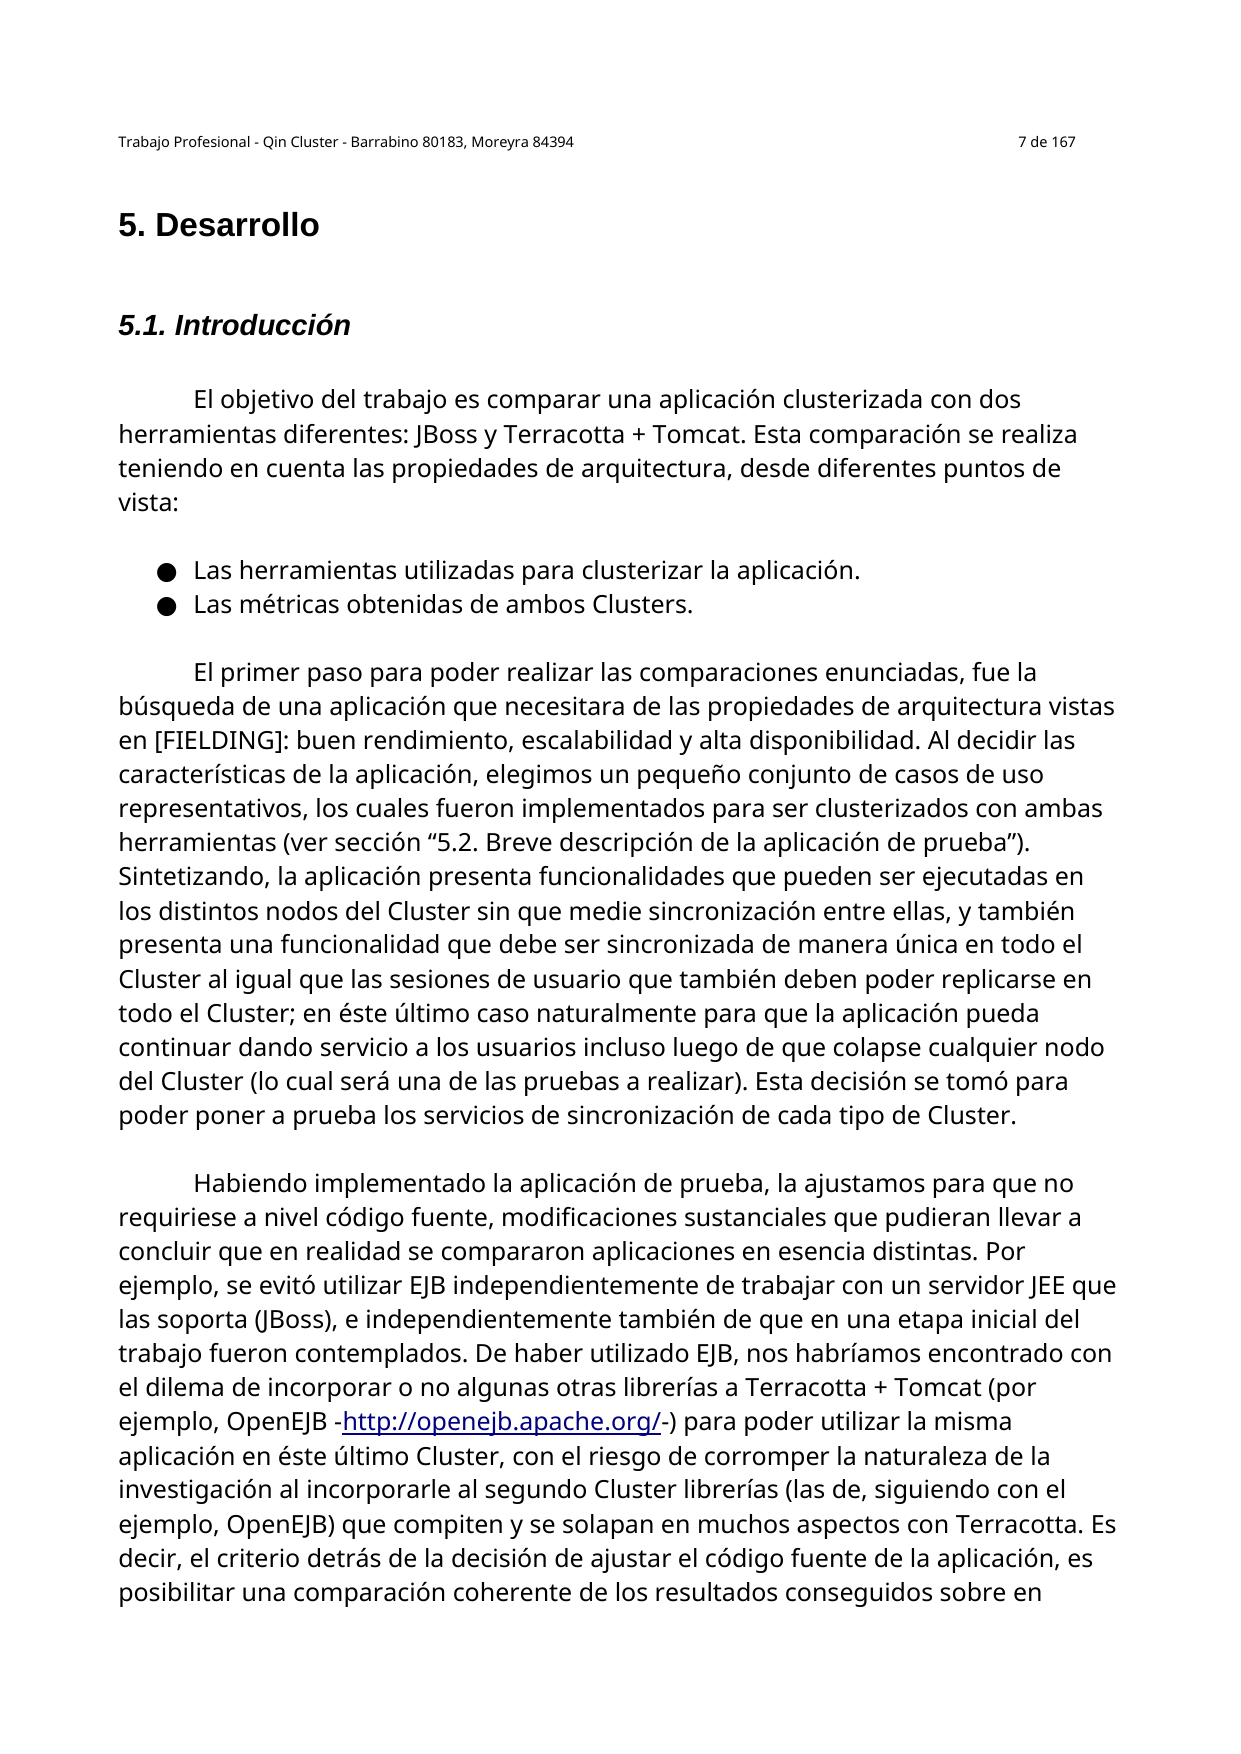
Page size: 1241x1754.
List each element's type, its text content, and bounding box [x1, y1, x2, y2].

list Las métricas obtenidas de ambos Clusters. [177, 587, 1122, 621]
text Habiendo implementado la aplicación de prueba, la ajustamos para que no requiriese a nivel código fuente, modificaciones sustanciales que pudieran llevar a concluir que en realidad se compararon aplicaciones en esencia distintas. Por ejemplo, se evitó utilizar EJB independientemente de trabajar con un servidor JEE que las soporta (JBoss), e independientemente también de que en una etapa inicial del trabajo fueron contemplados. De haber utilizado EJB, nos habríamos encontrado con el dilema de incorporar o no algunas otras librerías a Terracotta + Tomcat (por ejemplo, OpenEJB -http://openejb.apache.org/-) para poder utilizar la misma aplicación en éste último Cluster, con el riesgo de corromper la naturaleza de la investigación al incorporarle al segundo Cluster librerías (las de, siguiendo con el ejemplo, OpenEJB) que compiten y se solapan en muchos aspectos con Terracotta. Es decir, el criterio detrás de la decisión de ajustar el código fuente de la aplicación, es posibilitar una comparación coherente de los resultados conseguidos sobre en [118, 1166, 1122, 1608]
text El objetivo del trabajo es comparar una aplicación clusterizada con dos herramientas diferentes: JBoss y Terracotta + Tomcat. Esta comparación se realiza teniendo en cuenta las propiedades de arquitectura, desde diferentes puntos de vista: [118, 382, 1122, 518]
list Las herramientas utilizadas para clusterizar la aplicación. [156, 552, 1122, 587]
text El primer paso para poder realizar las comparaciones enunciadas, fue la búsqueda de una aplicación que necesitara de las propiedades de arquitectura vistas en [FIELDING]: buen rendimiento, escalabilidad y alta disponibilidad. Al decidir las características de la aplicación, elegimos un pequeño conjunto de casos de uso representativos, los cuales fueron implementados para ser clusterizados con ambas herramientas (ver sección “5.2. Breve descripción de la aplicación de prueba”). Sintetizando, la aplicación presenta funcionalidades que pueden ser ejecutadas en los distintos nodos del Cluster sin que medie sincronización entre ellas, y también presenta una funcionalidad que debe ser sincronizada de manera única en todo el Cluster al igual que las sesiones de usuario que también deben poder replicarse en todo el Cluster; en éste último caso naturalmente para que la aplicación pueda continuar dando servicio a los usuarios incluso luego de que colapse cualquier nodo del Cluster (lo cual será una de las pruebas a realizar). Esta decisión se tomó para poder poner a prueba los servicios de sincronización de cada tipo de Cluster. [118, 655, 1122, 1132]
subtitle 5.1. Introducción [118, 309, 1122, 342]
subtitle 5. Desarrollo [118, 207, 1122, 244]
